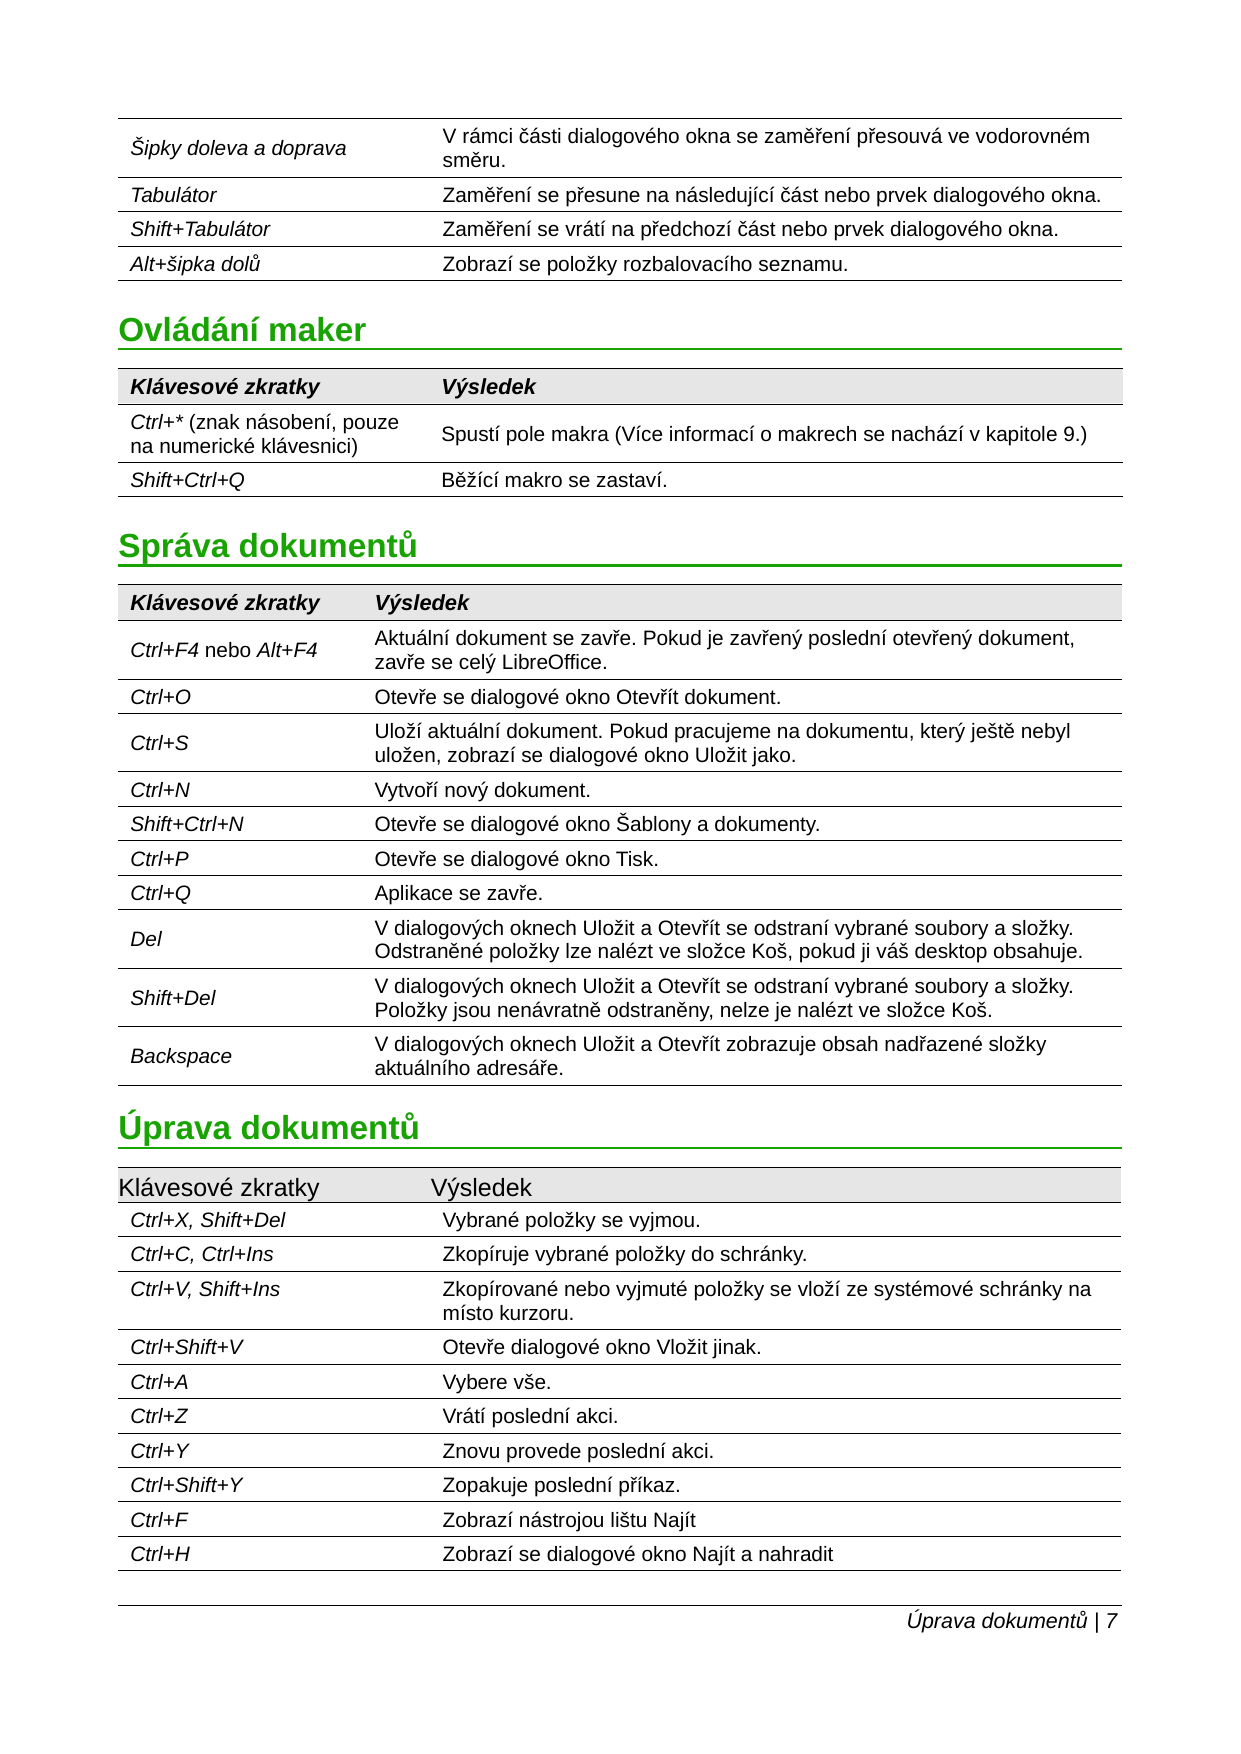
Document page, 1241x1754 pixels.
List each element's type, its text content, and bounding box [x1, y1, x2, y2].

table_header Klávesové zkratky [118, 1168, 431, 1202]
table_cell Ctrl+Z [118, 1399, 431, 1432]
table_cell Uloží aktuální dokument. Pokud pracujeme na dokumentu, který ještě nebyl uložen, zobrazí se dialogové okno Uložit jako. [362, 714, 1122, 771]
table_cell Ctrl+Q [118, 876, 362, 909]
table_cell Shift+Ctrl+N [118, 807, 362, 840]
table_cell Ctrl+A [118, 1365, 431, 1398]
table_cell Zobrazí nástrojou lištu Najít [431, 1502, 1121, 1536]
table_cell Ctrl+C, Ctrl+Ins [118, 1237, 431, 1271]
table_cell Aktuální dokument se zavře. Pokud je zavřený poslední otevřený dokument, zavře se celý LibreOffice. [362, 621, 1122, 678]
table_header Klávesové zkratky [118, 369, 429, 403]
table_cell V dialogových oknech Uložit a Otevřít se odstraní vybrané soubory a složky. Položky jsou nenávratně odstraněny, nelze je nalézt ve složce Koš. [362, 969, 1122, 1026]
table_cell Ctrl+Shift+V [118, 1330, 431, 1363]
table_cell Tabulátor [118, 178, 431, 211]
table_cell Běžící makro se zastaví. [429, 463, 1123, 496]
table_cell V dialogových oknech Uložit a Otevřít zobrazuje obsah nadřazené složky aktuálního adresáře. [362, 1027, 1122, 1084]
table_cell Alt+šipka dolů [118, 247, 431, 280]
table_cell Ctrl+F4 nebo Alt+F4 [118, 621, 362, 678]
table_header Výsledek [362, 585, 1122, 620]
table_cell Del [118, 910, 362, 968]
table_cell Zobrazí se položky rozbalovacího seznamu. [431, 247, 1122, 280]
table_cell Šipky doleva a doprava [118, 119, 431, 177]
table_cell Shift+Del [118, 969, 362, 1026]
table_cell Ctrl+* (znak násobení, pouze na numerické klávesnici) [118, 405, 429, 462]
subtitle Úprava dokumentů [118, 1108, 1122, 1147]
table_header Výsledek [429, 369, 1123, 403]
table_cell Shift+Ctrl+Q [118, 463, 429, 496]
table_cell Ctrl+N [118, 772, 362, 806]
table_cell Zkopírované nebo vyjmuté položky se vloží ze systémové schránky na místo kurzoru. [431, 1272, 1121, 1329]
table_cell Otevře dialogové okno Vložit jinak. [431, 1330, 1121, 1363]
table_cell Spustí pole makra (Více informací o makrech se nachází v kapitole 9.) [429, 405, 1123, 462]
table_cell Otevře se dialogové okno Šablony a dokumenty. [362, 807, 1122, 840]
table_cell Backspace [118, 1027, 362, 1084]
table_cell Aplikace se zavře. [362, 876, 1122, 909]
table_cell Vybrané položky se vyjmou. [431, 1203, 1121, 1236]
table_cell V dialogových oknech Uložit a Otevřít se odstraní vybrané soubory a složky. Odstraněné položky lze nalézt ve složce Koš, pokud ji váš desktop obsahuje. [362, 910, 1122, 968]
table_cell Ctrl+Shift+Y [118, 1468, 431, 1501]
table_cell Zaměření se přesune na následující část nebo prvek dialogového okna. [431, 178, 1122, 211]
table_cell V rámci části dialogového okna se zaměření přesouvá ve vodorovném směru. [431, 119, 1122, 177]
table_cell Shift+Tabulátor [118, 212, 431, 246]
table_cell Ctrl+O [118, 680, 362, 713]
table_cell Ctrl+P [118, 841, 362, 875]
table_cell Zopakuje poslední příkaz. [431, 1468, 1121, 1501]
subtitle Ovládání maker [118, 309, 1122, 348]
table_cell Ctrl+X, Shift+Del [118, 1203, 431, 1236]
table_cell Ctrl+Y [118, 1434, 431, 1467]
table_cell Otevře se dialogové okno Tisk. [362, 841, 1122, 875]
table_header Výsledek [431, 1168, 1121, 1202]
table_cell Ctrl+S [118, 714, 362, 771]
table_cell Zkopíruje vybrané položky do schránky. [431, 1237, 1121, 1271]
subtitle Správa dokumentů [118, 526, 1122, 564]
table_cell Vrátí poslední akci. [431, 1399, 1121, 1432]
table_header Klávesové zkratky [118, 585, 362, 620]
table_cell Ctrl+F [118, 1502, 431, 1536]
table_cell Otevře se dialogové okno Otevřít dokument. [362, 680, 1122, 713]
table_cell Ctrl+V, Shift+Ins [118, 1272, 431, 1329]
table_cell Vytvoří nový dokument. [362, 772, 1122, 806]
table_cell Znovu provede poslední akci. [431, 1434, 1121, 1467]
table_cell Zaměření se vrátí na předchozí část nebo prvek dialogového okna. [431, 212, 1122, 246]
table_cell Zobrazí se dialogové okno Najít a nahradit [431, 1537, 1121, 1570]
table_cell Ctrl+H [118, 1537, 431, 1570]
table_cell Vybere vše. [431, 1365, 1121, 1398]
